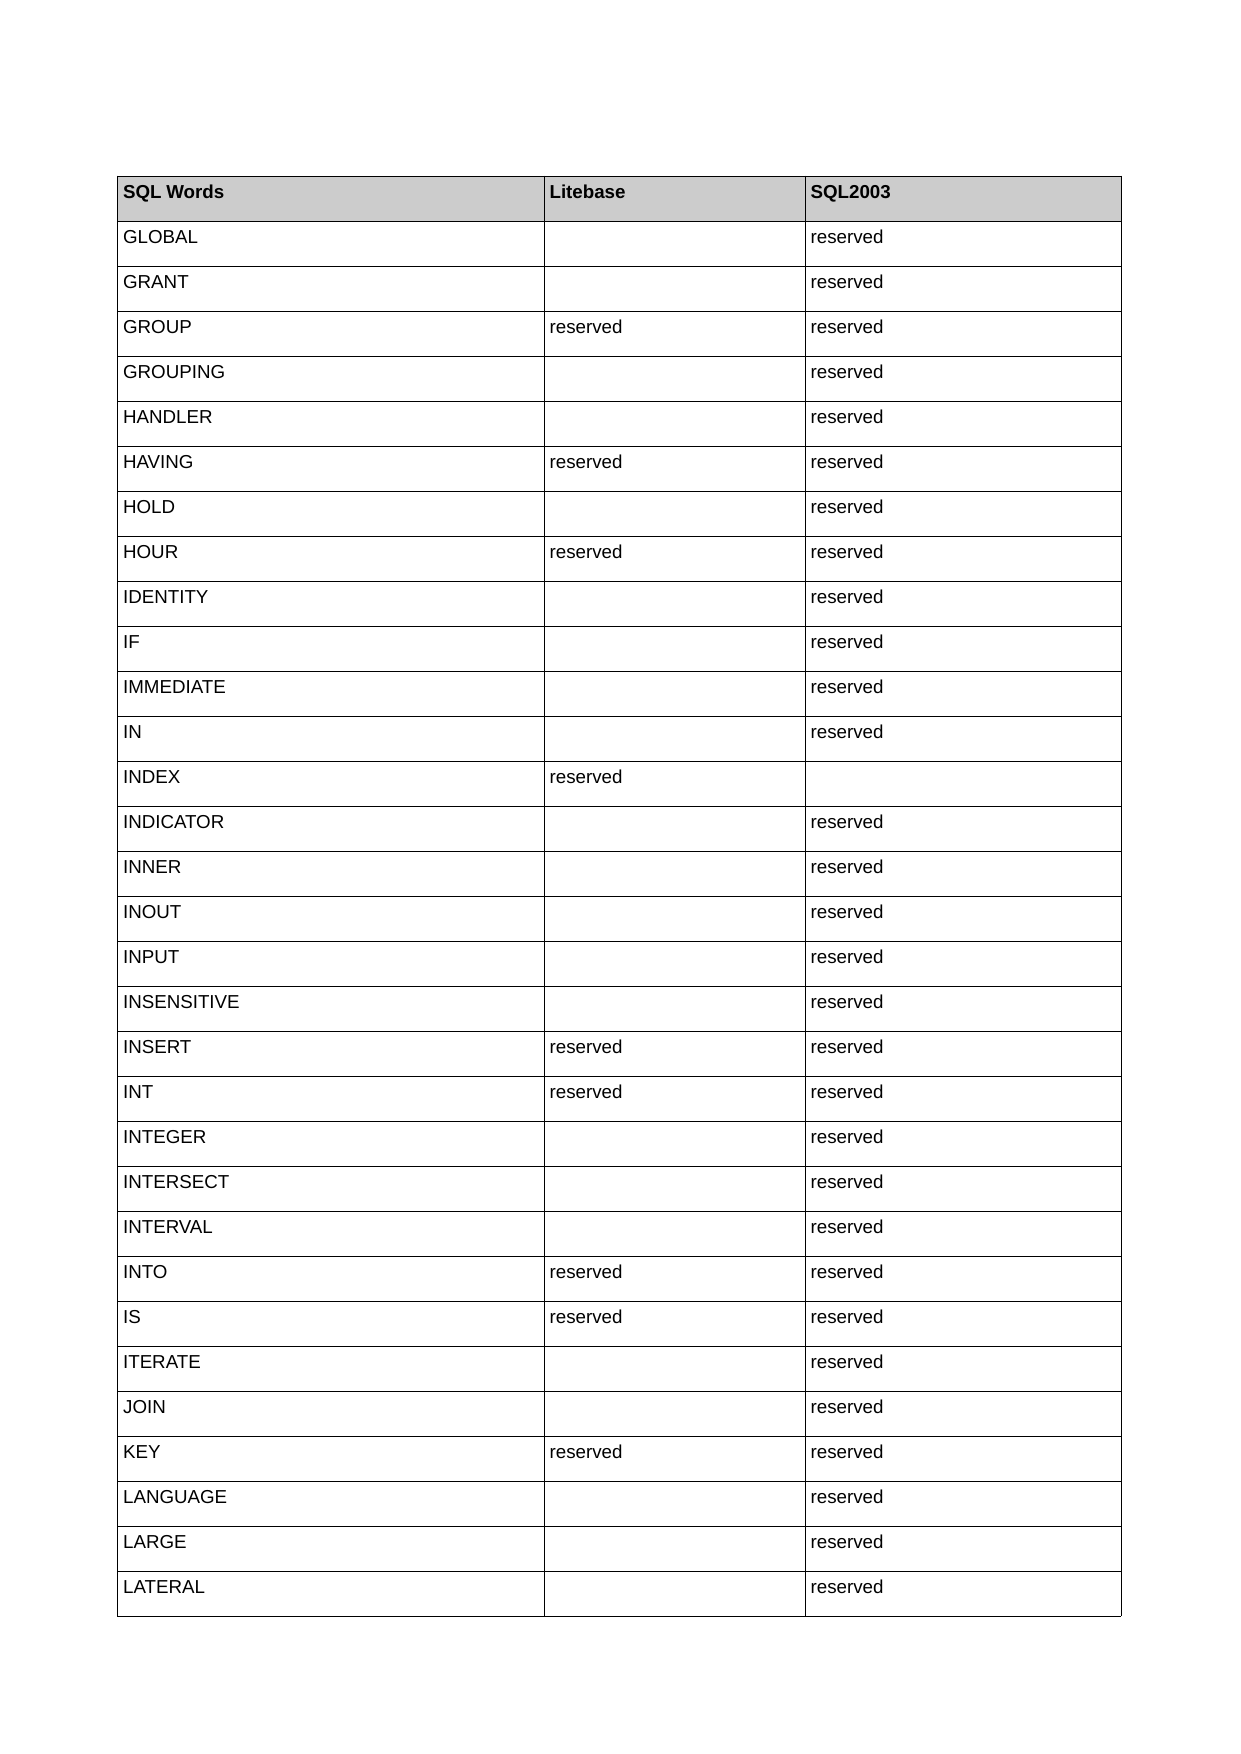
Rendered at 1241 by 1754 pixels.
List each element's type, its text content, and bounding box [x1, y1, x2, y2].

table_cell INTO [118, 1257, 544, 1301]
table_cell [545, 627, 805, 671]
table_cell reserved [806, 627, 1121, 671]
table_cell reserved [806, 402, 1121, 446]
table_cell reserved [806, 1122, 1121, 1166]
table_cell [545, 357, 805, 401]
table_cell [806, 762, 1121, 806]
table_cell reserved [545, 1437, 805, 1481]
table_cell INNER [118, 852, 544, 896]
table_cell HANDLER [118, 402, 544, 446]
table_cell HOLD [118, 492, 544, 536]
table_cell reserved [806, 267, 1121, 311]
table_cell [545, 897, 805, 941]
table_header SQL2003 [806, 177, 1121, 221]
table_cell reserved [806, 987, 1121, 1031]
table_cell reserved [806, 1077, 1121, 1121]
table_cell reserved [806, 1032, 1121, 1076]
table_cell reserved [545, 1257, 805, 1301]
table_cell ITERATE [118, 1347, 544, 1391]
table_cell [545, 222, 805, 266]
table_header Litebase [545, 177, 805, 221]
table_cell reserved [806, 222, 1121, 266]
table_cell [545, 1392, 805, 1436]
table_cell reserved [806, 1437, 1121, 1481]
table_cell reserved [545, 1032, 805, 1076]
table_cell IMMEDIATE [118, 672, 544, 716]
table_cell [545, 942, 805, 986]
table_header SQL Words [118, 177, 544, 221]
table_cell [545, 402, 805, 446]
table_cell GROUP [118, 312, 544, 356]
table_cell reserved [806, 1212, 1121, 1256]
table_cell [545, 717, 805, 761]
table_cell JOIN [118, 1392, 544, 1436]
table_cell reserved [806, 447, 1121, 491]
table_cell reserved [806, 582, 1121, 626]
table_cell reserved [545, 1302, 805, 1346]
table_cell KEY [118, 1437, 544, 1481]
table_cell INDICATOR [118, 807, 544, 851]
table_cell reserved [806, 672, 1121, 716]
table_cell reserved [545, 762, 805, 806]
table_cell reserved [806, 1572, 1121, 1616]
table_cell [545, 1212, 805, 1256]
table_cell [545, 492, 805, 536]
table_cell IN [118, 717, 544, 761]
table_cell [545, 807, 805, 851]
table_cell reserved [806, 1347, 1121, 1391]
table_cell reserved [545, 1077, 805, 1121]
table_cell HOUR [118, 537, 544, 581]
table_cell GRANT [118, 267, 544, 311]
table_cell reserved [545, 312, 805, 356]
table_cell reserved [806, 1167, 1121, 1211]
table_cell [545, 1527, 805, 1571]
table_cell INSENSITIVE [118, 987, 544, 1031]
table_cell INDEX [118, 762, 544, 806]
table_cell GLOBAL [118, 222, 544, 266]
table_cell [545, 1167, 805, 1211]
table_cell IF [118, 627, 544, 671]
table_cell [545, 1347, 805, 1391]
table_cell INTERVAL [118, 1212, 544, 1256]
table_cell LATERAL [118, 1572, 544, 1616]
table_cell [545, 1482, 805, 1526]
table_cell LANGUAGE [118, 1482, 544, 1526]
table_cell INSERT [118, 1032, 544, 1076]
table_cell reserved [806, 942, 1121, 986]
table_cell reserved [806, 1527, 1121, 1571]
table_cell INPUT [118, 942, 544, 986]
table_cell reserved [806, 537, 1121, 581]
table_cell reserved [545, 447, 805, 491]
table_cell GROUPING [118, 357, 544, 401]
table_cell HAVING [118, 447, 544, 491]
table_cell reserved [806, 492, 1121, 536]
table_cell reserved [806, 897, 1121, 941]
table_cell [545, 1572, 805, 1616]
table_cell reserved [545, 537, 805, 581]
table_cell reserved [806, 1392, 1121, 1436]
table_cell [545, 852, 805, 896]
table_cell LARGE [118, 1527, 544, 1571]
table_cell INOUT [118, 897, 544, 941]
table_cell reserved [806, 717, 1121, 761]
table_cell reserved [806, 1482, 1121, 1526]
table_cell [545, 582, 805, 626]
table_cell INTEGER [118, 1122, 544, 1166]
table_cell INTERSECT [118, 1167, 544, 1211]
table_cell [545, 987, 805, 1031]
table_cell reserved [806, 1302, 1121, 1346]
table_cell reserved [806, 1257, 1121, 1301]
table_cell IDENTITY [118, 582, 544, 626]
table_cell reserved [806, 852, 1121, 896]
table_cell reserved [806, 357, 1121, 401]
table_cell [545, 1122, 805, 1166]
table_cell [545, 672, 805, 716]
table_cell reserved [806, 312, 1121, 356]
table_cell [545, 267, 805, 311]
table_cell IS [118, 1302, 544, 1346]
table_cell INT [118, 1077, 544, 1121]
table_cell reserved [806, 807, 1121, 851]
